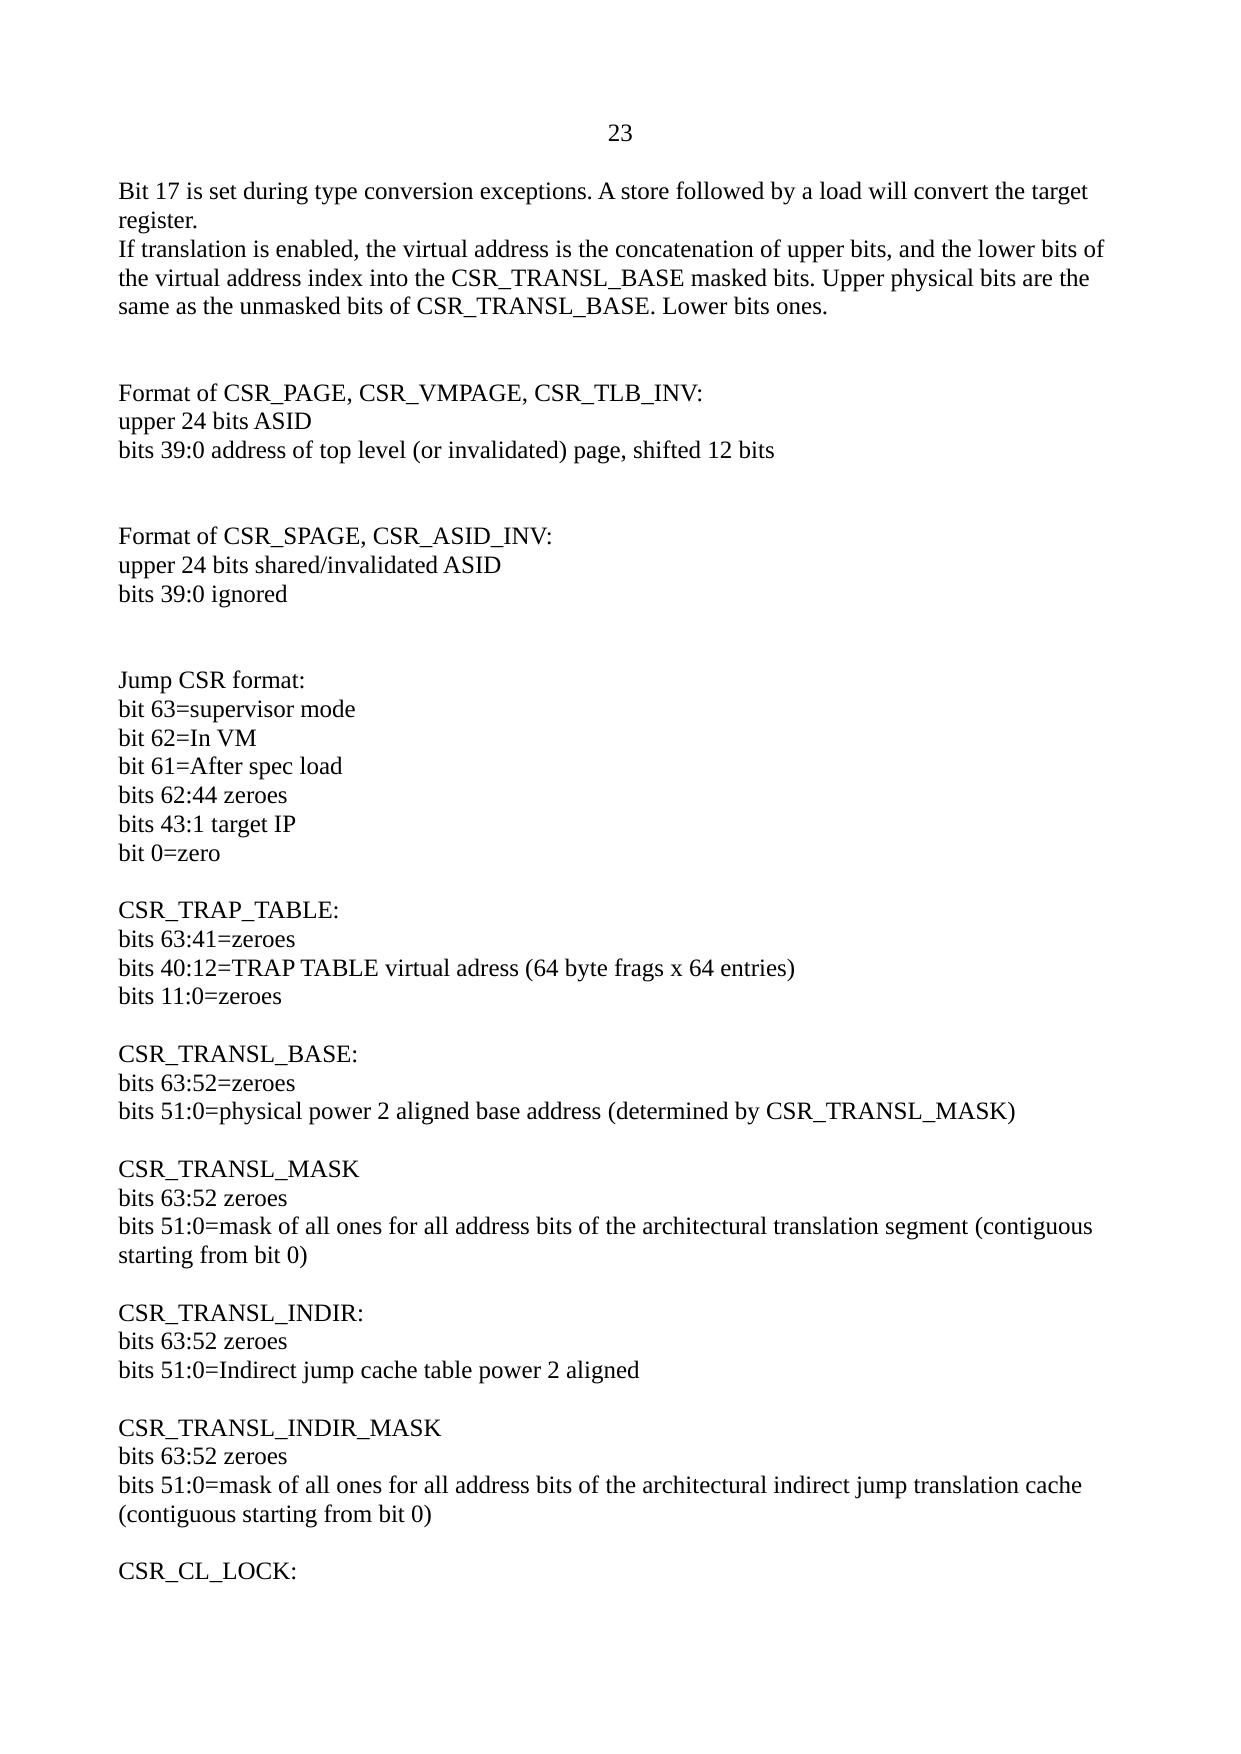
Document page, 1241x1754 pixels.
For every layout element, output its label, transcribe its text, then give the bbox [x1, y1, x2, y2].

text bits 11:0=zeroes [118, 981, 1122, 1010]
text upper 24 bits shared/invalidated ASID [118, 550, 1122, 579]
text bits 63:52 zeroes [118, 1183, 1122, 1211]
text Bit 17 is set during type conversion exceptions. A store followed by a load will convert the target register. [118, 176, 1122, 234]
text bits 51:0=mask of all ones for all address bits of the architectural indirect jump translation cache (contiguous starting from bit 0) [118, 1470, 1122, 1528]
text bit 61=After spec load [118, 751, 1122, 780]
text bits 51:0=mask of all ones for all address bits of the architectural translation segment (contiguous starting from bit 0) [118, 1211, 1122, 1269]
text bits 63:52=zeroes [118, 1068, 1122, 1096]
text Jump CSR format: [118, 665, 1122, 694]
text Format of CSR_PAGE, CSR_VMPAGE, CSR_TLB_INV: [118, 378, 1122, 406]
text bits 51:0=Indirect jump cache table power 2 aligned [118, 1355, 1122, 1384]
text CSR_CL_LOCK: [118, 1556, 1122, 1585]
text bit 62=In VM [118, 723, 1122, 751]
text bits 63:52 zeroes [118, 1326, 1122, 1355]
text CSR_TRANSL_INDIR_MASK [118, 1413, 1122, 1441]
text bit 0=zero [118, 838, 1122, 866]
text CSR_TRANSL_INDIR: [118, 1298, 1122, 1326]
text CSR_TRAP_TABLE: [118, 895, 1122, 924]
text CSR_TRANSL_BASE: [118, 1039, 1122, 1068]
text bits 51:0=physical power 2 aligned base address (determined by CSR_TRANSL_MASK) [118, 1096, 1122, 1125]
text bits 39:0 ignored [118, 579, 1122, 608]
text If translation is enabled, the virtual address is the concatenation of upper bits, and the lower bits of the virtual address index into the CSR_TRANSL_BASE masked bits. Upper physical bits are the same as the unmasked bits of CSR_TRANSL_BASE. Lower bits ones. [118, 234, 1122, 320]
text bits 63:41=zeroes [118, 924, 1122, 953]
text upper 24 bits ASID [118, 406, 1122, 435]
text CSR_TRANSL_MASK [118, 1154, 1122, 1183]
text bit 63=supervisor mode [118, 694, 1122, 723]
text bits 40:12=TRAP TABLE virtual adress (64 byte frags x 64 entries) [118, 953, 1122, 981]
text bits 43:1 target IP [118, 809, 1122, 838]
text bits 39:0 address of top level (or invalidated) page, shifted 12 bits [118, 435, 1122, 464]
text bits 62:44 zeroes [118, 780, 1122, 809]
text Format of CSR_SPAGE, CSR_ASID_INV: [118, 521, 1122, 550]
text bits 63:52 zeroes [118, 1441, 1122, 1470]
